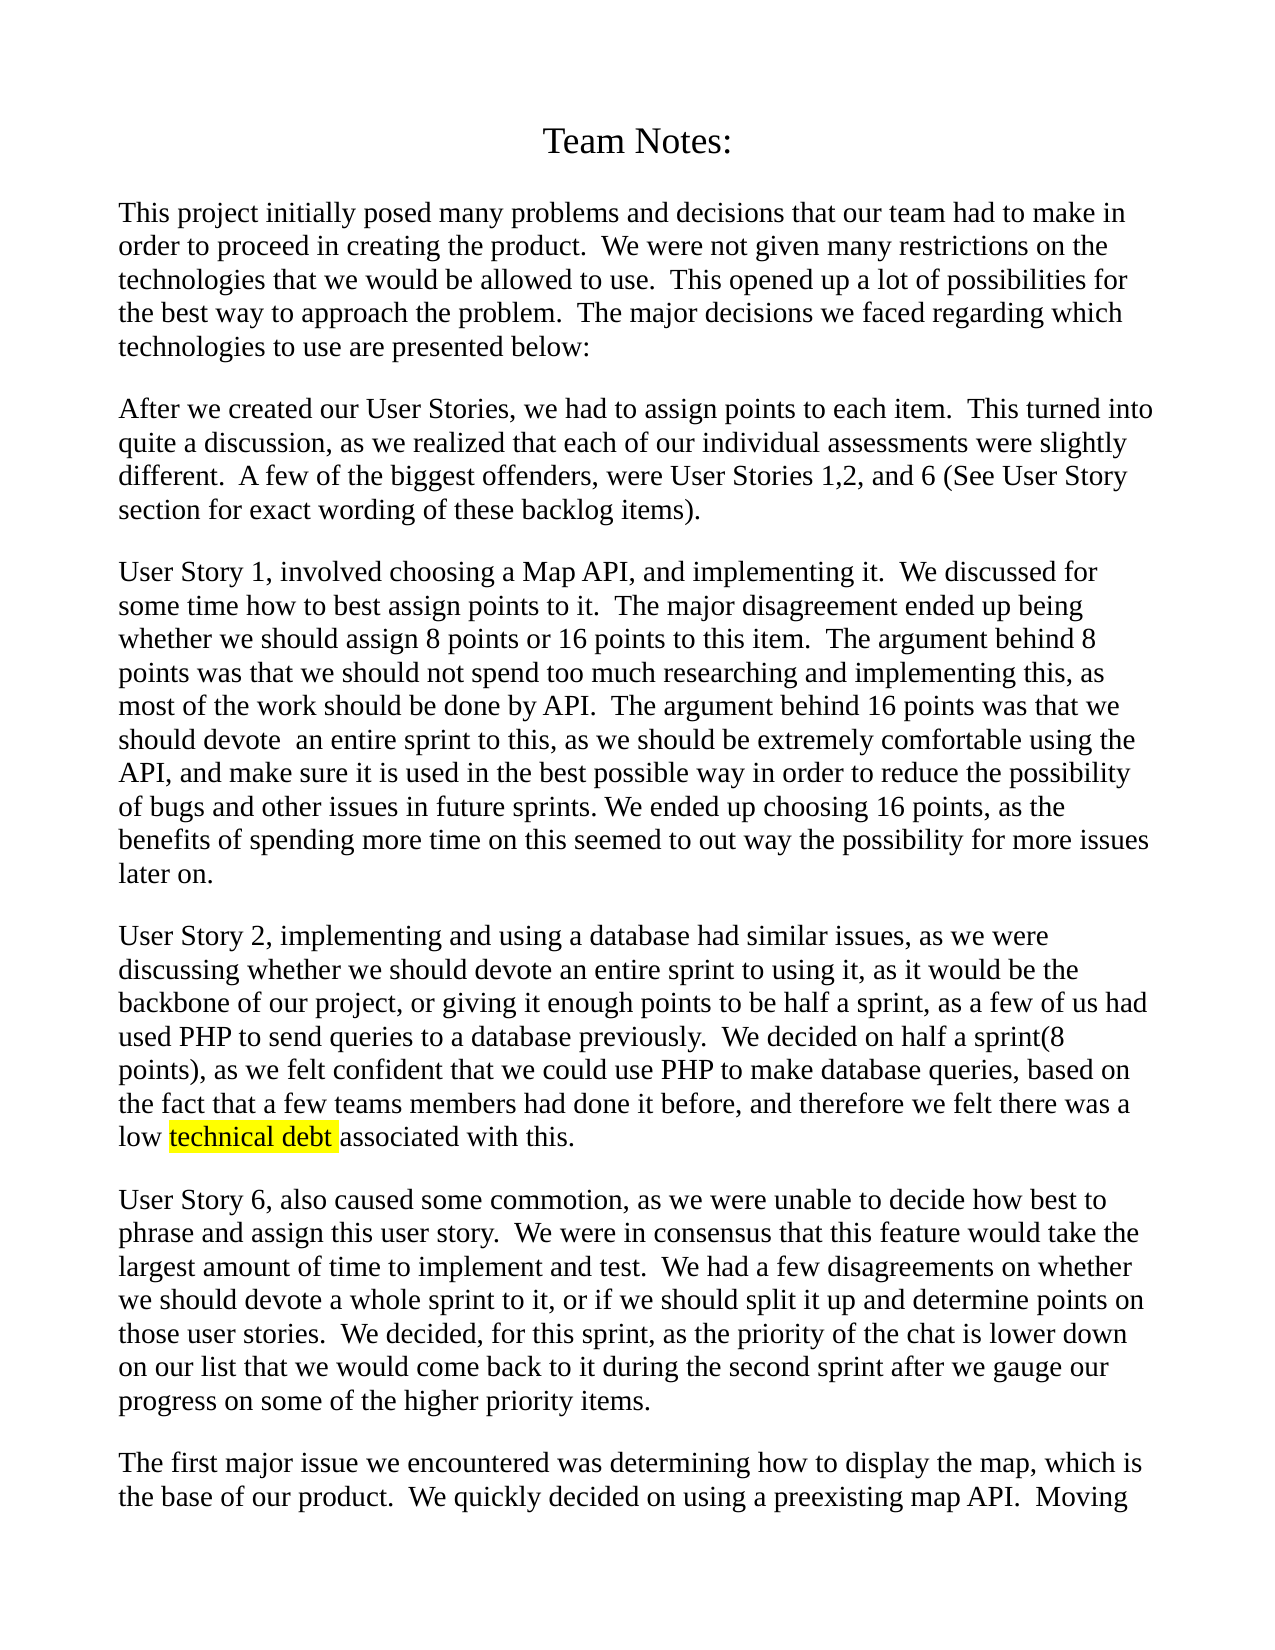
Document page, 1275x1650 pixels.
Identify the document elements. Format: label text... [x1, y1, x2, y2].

text Team Notes: [118, 118, 1157, 161]
text This project initially posed many problems and decisions that our team had to make in order to proceed in creating the product. We were not given many restrictions on the technologies that we would be allowed to use. This opened up a lot of possibilities for the best way to approach the problem. The major decisions we faced regarding which technologies to use are presented below: [118, 195, 1157, 362]
text After we created our User Stories, we had to assign points to each item. This turned into quite a discussion, as we realized that each of our individual assessments were slightly different. A few of the biggest offenders, were User Stories 1,2, and 6 (See User Story section for exact wording of these backlog items). [118, 391, 1157, 525]
text User Story 1, involved choosing a Map API, and implementing it. We discussed for some time how to best assign points to it. The major disagreement ended up being whether we should assign 8 points or 16 points to this item. The argument behind 8 points was that we should not spend too much researching and implementing this, as most of the work should be done by API. The argument behind 16 points was that we should devote an entire sprint to this, as we should be extremely comfortable using the API, and make sure it is used in the best possible way in order to reduce the possibility of bugs and other issues in future sprints. We ended up choosing 16 points, as the benefits of spending more time on this seemed to out way the possibility for more issues later on. [118, 554, 1157, 889]
text User Story 6, also caused some commotion, as we were unable to decide how best to phrase and assign this user story. We were in consensus that this feature would take the largest amount of time to implement and test. We had a few disagreements on whether we should devote a whole sprint to it, or if we should split it up and determine points on those user stories. We decided, for this sprint, as the priority of the chat is lower down on our list that we would come back to it during the second sprint after we gauge our progress on some of the higher priority items. [118, 1182, 1157, 1417]
text User Story 2, implementing and using a database had similar issues, as we were discussing whether we should devote an entire sprint to using it, as it would be the backbone of our project, or giving it enough points to be half a sprint, as a few of us had used PHP to send queries to a database previously. We decided on half a sprint(8 points), as we felt confident that we could use PHP to make database queries, based on the fact that a few teams members had done it before, and therefore we felt there was a low technical debt associated with this. [118, 918, 1157, 1153]
text The first major issue we encountered was determining how to display the map, which is the base of our product. We quickly decided on using a preexisting map API. Moving [118, 1445, 1157, 1512]
